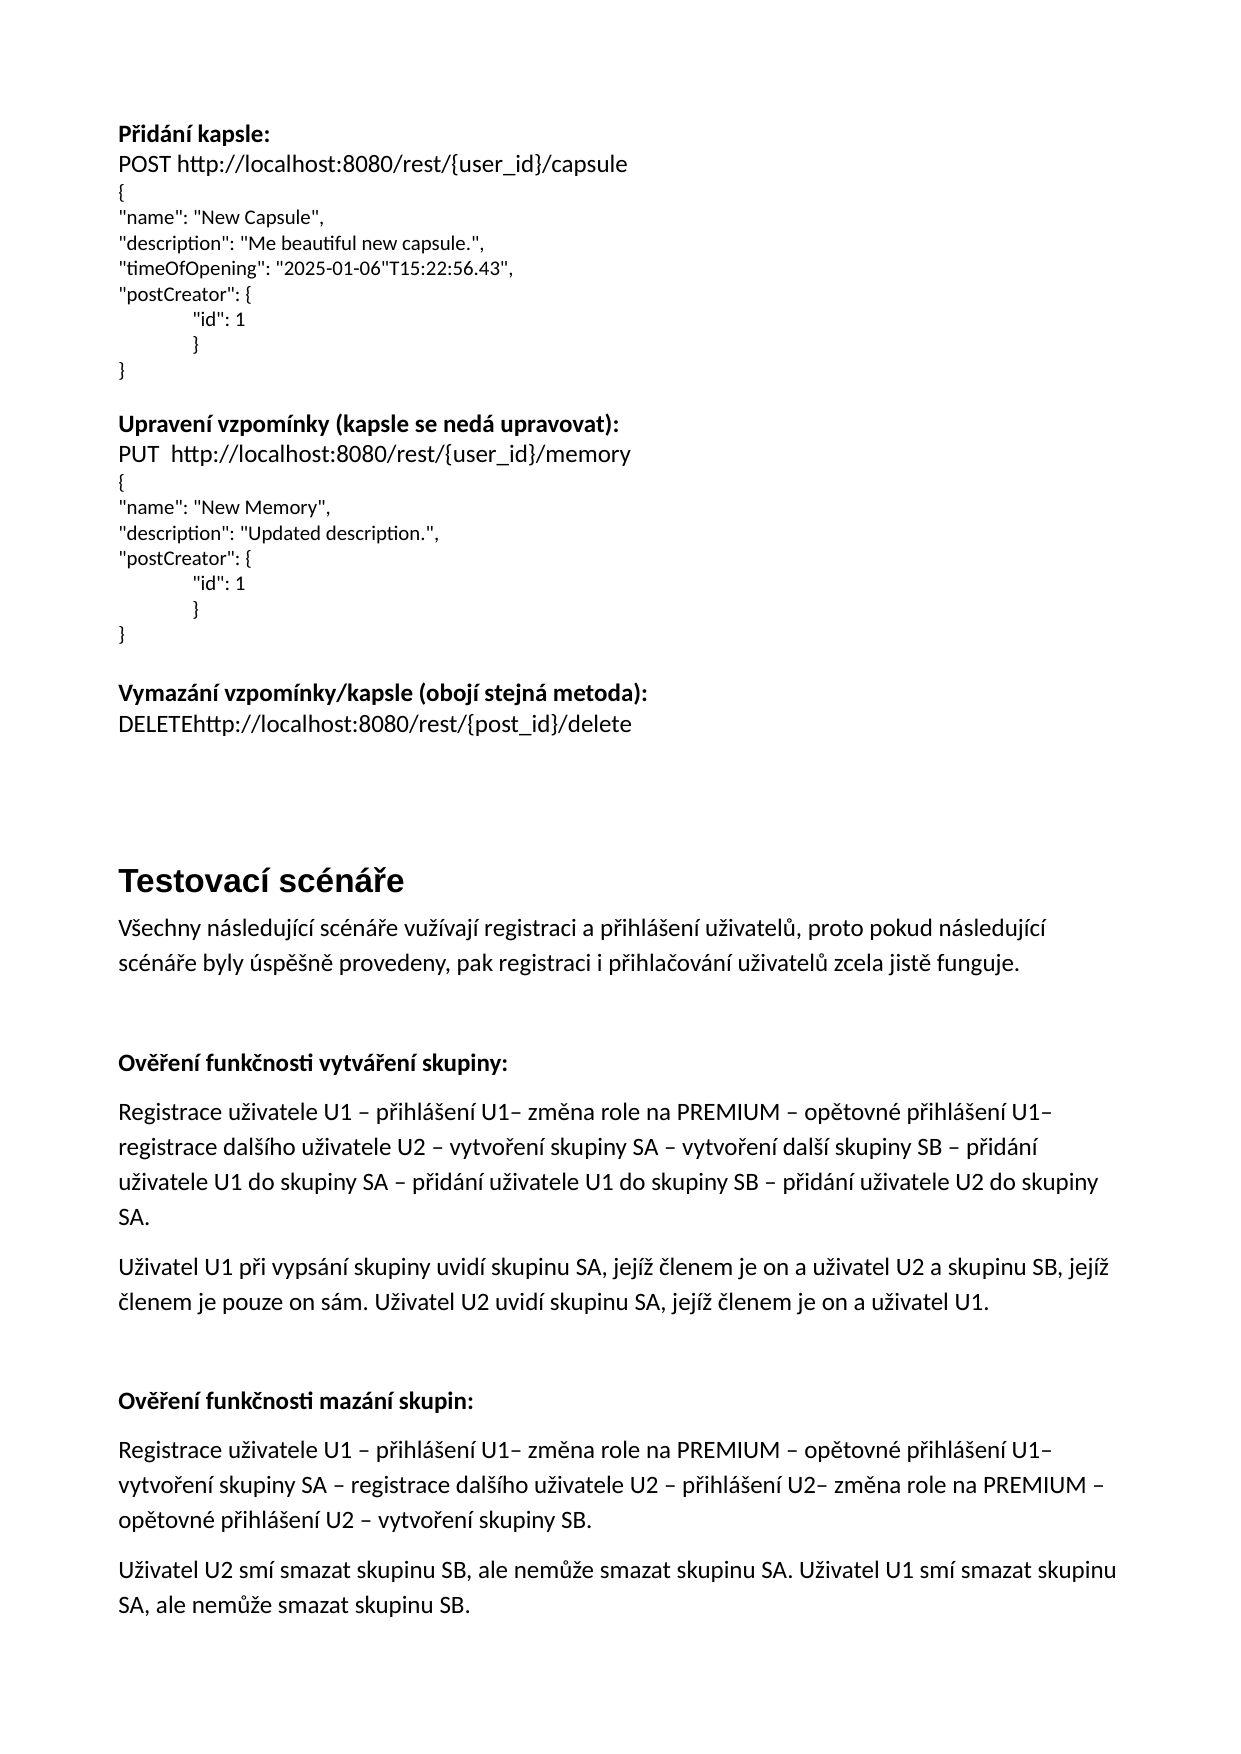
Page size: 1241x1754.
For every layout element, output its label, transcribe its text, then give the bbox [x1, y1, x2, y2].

text "postCreator": { [118, 281, 1122, 306]
text Ověření funkčnosti vytváření skupiny: [118, 1047, 1122, 1077]
text { [118, 179, 1122, 204]
subtitle Testovací scénáře [118, 862, 1122, 900]
text "postCreator": { [118, 545, 1122, 571]
text "id": 1 [118, 306, 1122, 332]
text Přidání kapsle: [118, 118, 1122, 149]
text "id": 1 [118, 571, 1122, 596]
text Upravení vzpomínky (kapsle se nedá upravovat): [118, 408, 1122, 438]
text Registrace uživatele U1 – přihlášení U1– změna role na PREMIUM – opětovné přihlášení U1– registrace dalšího uživatele U2 – vytvoření skupiny SA – vytvoření další skupiny SB – přidání uživatele U1 do skupiny SA – přidání uživatele U1 do skupiny SB – přidání uživatele U2 do skupiny SA. [118, 1096, 1122, 1232]
text PUT http://localhost:8080/rest/{user_id}/memory [118, 438, 1122, 469]
text Všechny následující scénáře vužívají registraci a přihlášení uživatelů, proto pokud následující scénáře byly úspěšně provedeny, pak registraci i přihlačování uživatelů zcela jistě funguje. [118, 912, 1122, 978]
text "description": "Updated description.", [118, 520, 1122, 545]
text Vymazání vzpomínky/kapsle (obojí stejná metoda): [118, 677, 1122, 708]
text { [118, 469, 1122, 494]
text Registrace uživatele U1 – přihlášení U1– změna role na PREMIUM – opětovné přihlášení U1– vytvoření skupiny SA – registrace dalšího uživatele U2 – přihlášení U2– změna role na PREMIUM – opětovné přihlášení U2 – vytvoření skupiny SB. [118, 1434, 1122, 1535]
text "timeOfOpening": "2025-01-06"T15:22:56.43", [118, 255, 1122, 281]
text } [118, 332, 1122, 357]
text Ověření funkčnosti mazání skupin: [118, 1385, 1122, 1416]
text DELETEhttp://localhost:8080/rest/{post_id}/delete [118, 708, 1122, 738]
text POST http://localhost:8080/rest/{user_id}/capsule [118, 149, 1122, 179]
text } [118, 357, 1122, 382]
text } [118, 596, 1122, 621]
text "name": "New Capsule", [118, 204, 1122, 230]
text "description": "Me beautiful new capsule.", [118, 230, 1122, 255]
text "name": "New Memory", [118, 494, 1122, 520]
text } [118, 621, 1122, 647]
text Uživatel U1 při vypsání skupiny uvidí skupinu SA, jejíž členem je on a uživatel U2 a skupinu SB, jejíž členem je pouze on sám. Uživatel U2 uvidí skupinu SA, jejíž členem je on a uživatel U1. [118, 1251, 1122, 1316]
text Uživatel U2 smí smazat skupinu SB, ale nemůže smazat skupinu SA. Uživatel U1 smí smazat skupinu SA, ale nemůže smazat skupinu SB. [118, 1554, 1122, 1620]
